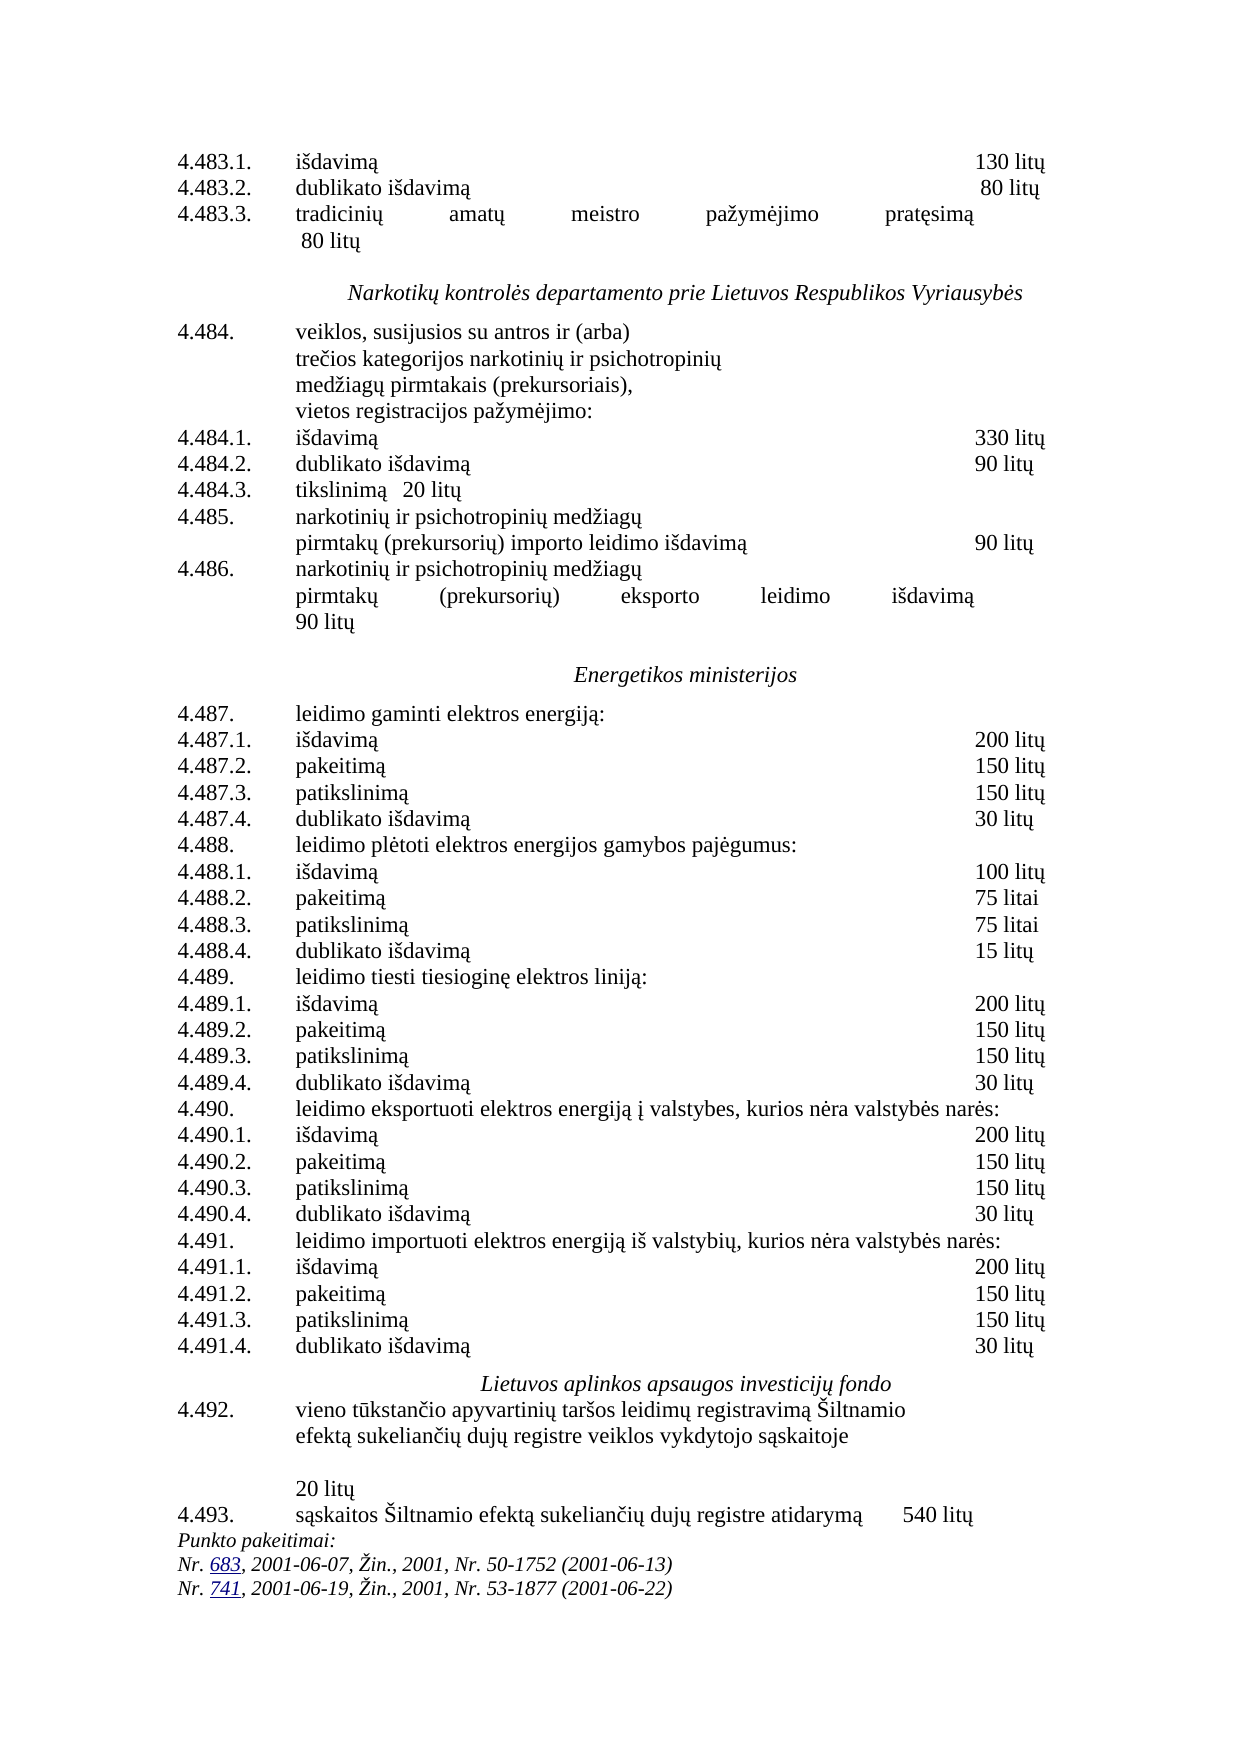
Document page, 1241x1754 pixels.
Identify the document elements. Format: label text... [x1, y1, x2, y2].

text 4.488. leidimo plėtoti elektros energijos gamybos pajėgumus: [177, 832, 1122, 858]
text 4.487.1. išdavimą 200 litų [177, 726, 1122, 752]
text 4.488.2. pakeitimą 75 litai [177, 884, 1122, 911]
text 4.489.3. patikslinimą 150 litų [177, 1042, 1122, 1069]
text 4.489.1. išdavimą 200 litų [177, 990, 1122, 1016]
text 4.489. leidimo tiesti tiesioginę elektros liniją: [177, 963, 1122, 990]
text Lietuvos aplinkos apsaugos investicijų fondo [177, 1359, 1122, 1396]
text 4.483.2. dublikato išdavimą 80 litų [177, 174, 1122, 200]
text 4.487.2. pakeitimą 150 litų [177, 752, 1122, 779]
text 4.491.3. patikslinimą 150 litų [177, 1306, 1122, 1332]
text 4.488.4. dublikato išdavimą 15 litų [177, 937, 1122, 963]
text 4.489.2. pakeitimą 150 litų [177, 1016, 1122, 1042]
text 4.484. veiklos, susijusios su antros ir (arba) [177, 318, 1122, 345]
text 4.487.3. patikslinimą 150 litų [177, 779, 1122, 805]
text 4.486. narkotinių ir psichotropinių medžiagų [177, 556, 1122, 582]
text Nr. 683, 2001-06-07, Žin., 2001, Nr. 50-1752 (2001-06-13) [177, 1552, 1122, 1576]
text vietos registracijos pažymėjimo: [177, 397, 1122, 424]
text 4.490.1. išdavimą 200 litų [177, 1121, 1122, 1148]
text 4.484.1. išdavimą 330 litų [177, 424, 1122, 450]
text 4.488.3. patikslinimą 75 litai [177, 911, 1122, 937]
text medžiagų pirmtakais (prekursoriais), [177, 371, 1122, 397]
text 4.489.4. dublikato išdavimą 30 litų [177, 1069, 1122, 1095]
text 4.490.3. patikslinimą 150 litų [177, 1174, 1122, 1201]
text 4.491.1. išdavimą 200 litų [177, 1253, 1122, 1279]
text 4.484.3. tikslinimą 20 litų [177, 476, 1122, 503]
text Nr. 741, 2001-06-19, Žin., 2001, Nr. 53-1877 (2001-06-22) [177, 1576, 1122, 1600]
text 4.490.4. dublikato išdavimą 30 litų [177, 1201, 1122, 1227]
text 4.488.1. išdavimą 100 litų [177, 858, 1122, 884]
text Punkto pakeitimai: [177, 1528, 1122, 1552]
text 4.491. leidimo importuoti elektros energiją iš valstybių, kurios nėra valstybės narės: [177, 1227, 1122, 1253]
text 4.490.2. pakeitimą 150 litų [177, 1148, 1122, 1174]
text 4.491.4. dublikato išdavimą 30 litų [177, 1332, 1122, 1359]
text Energetikos ministerijos [177, 661, 1122, 687]
text 4.491.2. pakeitimą 150 litų [177, 1279, 1122, 1306]
text 4.485. narkotinių ir psichotropinių medžiagų [177, 503, 1122, 529]
text trečios kategorijos narkotinių ir psichotropinių [177, 345, 1122, 371]
text Narkotikų kontrolės departamento prie Lietuvos Respublikos Vyriausybės [177, 279, 1122, 306]
text 4.487. leidimo gaminti elektros energiją: [177, 700, 1122, 726]
text 4.483.1. išdavimą 130 litų [177, 148, 1122, 174]
text pirmtakų (prekursorių) eksporto leidimo išdavimą 90 litų [177, 582, 974, 634]
text 4.492. vieno tūkstančio apyvartinių taršos leidimų registravimą Šiltnamio efektą sukeliančių dujų registre veiklos vykdytojo sąskaitoje 20 litų [177, 1396, 930, 1502]
text 4.484.2. dublikato išdavimą 90 litų [177, 450, 1122, 476]
text 4.483.3. tradicinių amatų meistro pažymėjimo pratęsimą 80 litų [177, 200, 974, 253]
text 4.490. leidimo eksportuoti elektros energiją į valstybes, kurios nėra valstybės narės: [177, 1095, 1122, 1121]
text 4.487.4. dublikato išdavimą 30 litų [177, 805, 1122, 832]
text 4.493. sąskaitos Šiltnamio efektą sukeliančių dujų registre atidarymą 540 litų [177, 1502, 974, 1528]
text pirmtakų (prekursorių) importo leidimo išdavimą 90 litų [177, 529, 1122, 556]
